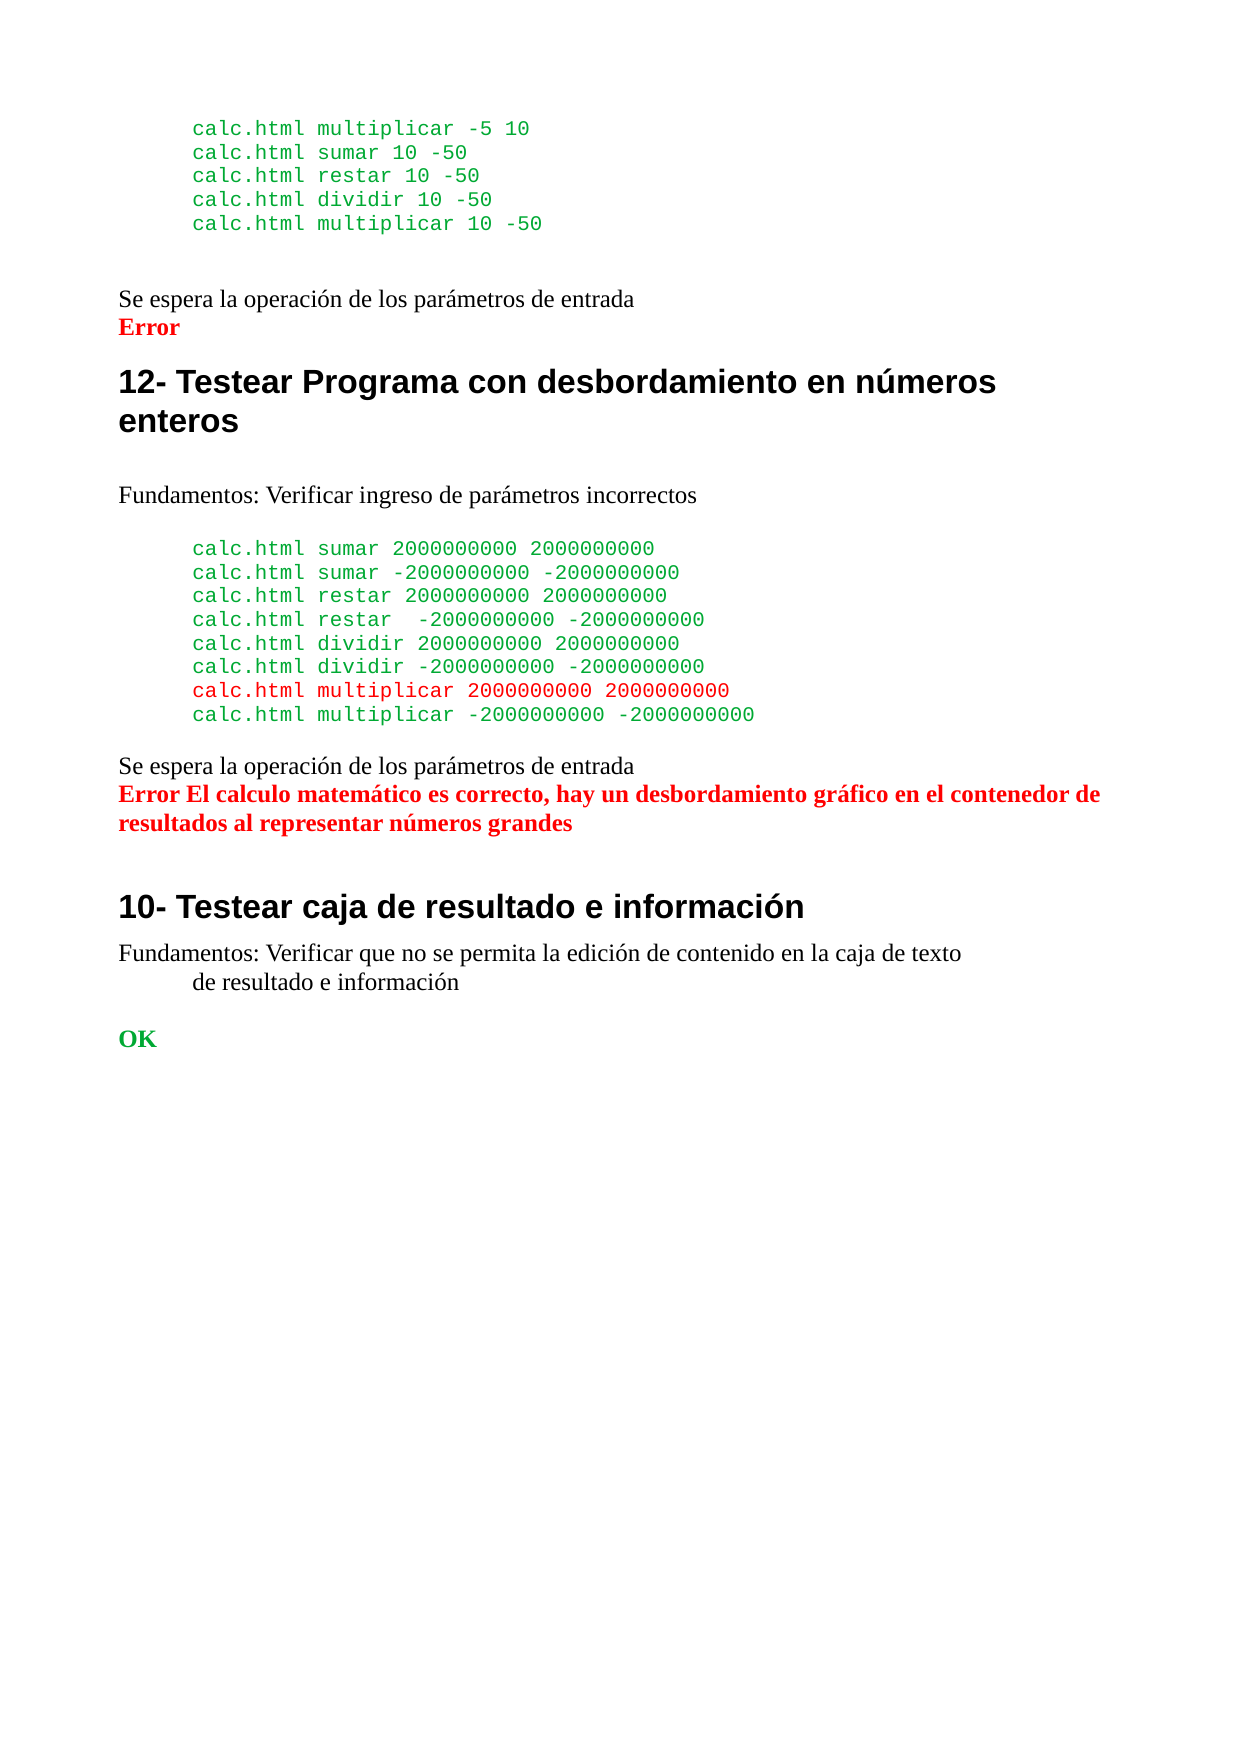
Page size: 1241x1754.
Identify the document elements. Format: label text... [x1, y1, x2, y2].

text de resultado e información [118, 967, 1122, 995]
text OK [118, 1024, 1122, 1053]
subtitle 12- Testear Programa con desbordamiento en números enteros [118, 362, 1122, 439]
text Se espera la operación de los parámetros de entrada [118, 751, 1122, 779]
text calc.html multiplicar -5 10 [118, 118, 1122, 142]
text calc.html multiplicar 2000000000 2000000000 [118, 680, 1122, 703]
text Se espera la operación de los parámetros de entrada [118, 284, 1122, 312]
text calc.html multiplicar -2000000000 -2000000000 [118, 703, 1122, 727]
text calc.html sumar 10 -50 [118, 142, 1122, 165]
text calc.html sumar 2000000000 2000000000 [118, 538, 1122, 562]
text calc.html restar 2000000000 2000000000 [118, 585, 1122, 609]
subtitle 10- Testear caja de resultado e información [118, 887, 1122, 925]
text calc.html multiplicar 10 -50 [118, 213, 1122, 236]
text calc.html dividir 10 -50 [118, 189, 1122, 213]
text calc.html restar 10 -50 [118, 165, 1122, 189]
text Error [118, 312, 1122, 341]
text calc.html dividir -2000000000 -2000000000 [118, 656, 1122, 680]
text calc.html sumar -2000000000 -2000000000 [118, 562, 1122, 585]
text Fundamentos: Verificar ingreso de parámetros incorrectos [118, 481, 1122, 509]
text Error El calculo matemático es correcto, hay un desbordamiento gráfico en el contenedor de resultados al representar números grandes [118, 779, 1122, 837]
text calc.html dividir 2000000000 2000000000 [118, 633, 1122, 656]
text Fundamentos: Verificar que no se permita la edición de contenido en la caja de texto [118, 938, 1122, 967]
text calc.html restar -2000000000 -2000000000 [118, 609, 1122, 633]
